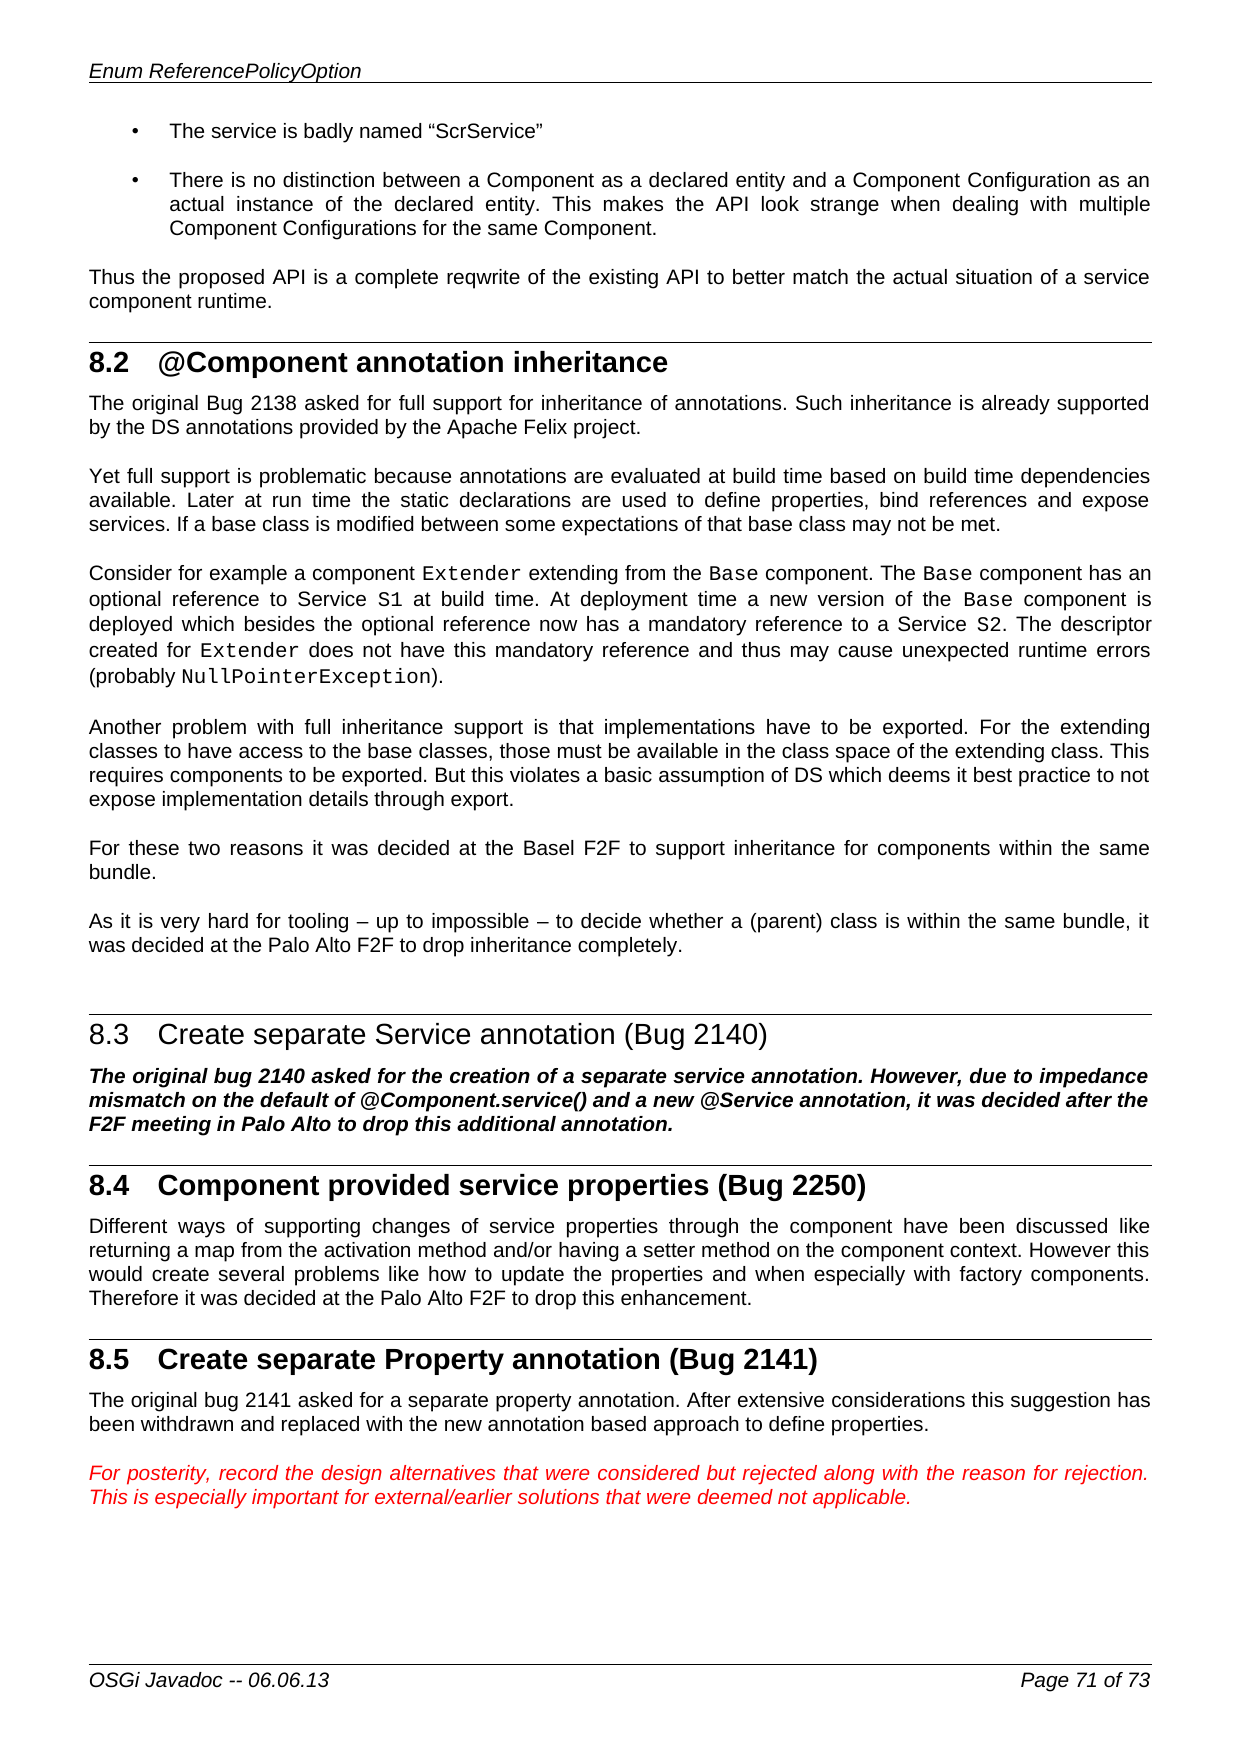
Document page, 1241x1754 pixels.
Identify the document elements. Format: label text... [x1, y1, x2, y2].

text As it is very hard for tooling – up to impossible – to decide whether a (parent) class is within the same bundle, it was decided at the Palo Alto F2F to drop inheritance completely. [88, 908, 1152, 956]
text The original Bug 2138 asked for full support for inheritance of annotations. Such inheritance is already supported by the DS annotations provided by the Apache Felix project. [88, 391, 1152, 439]
text Yet full support is problematic because annotations are evaluated at build time based on build time dependencies available. Later at run time the static declarations are used to define properties, bind references and expose services. If a base class is modified between some expectations of that base class may not be met. [88, 464, 1152, 536]
text Thus the proposed API is a complete reqwrite of the existing API to better match the actual situation of a service component runtime. [88, 264, 1152, 312]
subtitle Create separate Service annotation (Bug 2140) [88, 1015, 1152, 1051]
list There is no distinction between a Component as a declared entity and a Component Configuration as an actual instance of the declared entity. This makes the API look strange when dealing with multiple Component Configurations for the same Component. [132, 167, 1152, 239]
subtitle Component provided service properties (Bug 2250) [88, 1166, 1152, 1201]
text Different ways of supporting changes of service properties through the component have been discussed like returning a map from the activation method and/or having a setter method on the component context. However this would create several problems like how to update the properties and when especially with factory components. Therefore it was decided at the Palo Alto F2F to drop this enhancement. [88, 1214, 1152, 1309]
text Consider for example a component Extender extending from the Base component. The Base component has an optional reference to Service S1 at build time. At deployment time a new version of the Base component is deployed which besides the optional reference now has a mandatory reference to a Service S2. The descriptor created for Extender does not have this mandatory reference and thus may cause unexpected runtime errors (probably NullPointerException). [88, 561, 1152, 690]
text The original bug 2141 asked for a separate property annotation. After extensive considerations this suggestion has been withdrawn and replaced with the new annotation based approach to define properties. [88, 1388, 1152, 1436]
text For these two reasons it was decided at the Basel F2F to support inheritance for components within the same bundle. [88, 836, 1152, 883]
text The original bug 2140 asked for the creation of a separate service annotation. However, due to impedance mismatch on the default of @Component.service() and a new @Service annotation, it was decided after the F2F meeting in Palo Alto to drop this additional annotation. [88, 1063, 1152, 1135]
subtitle @Component annotation inheritance [88, 343, 1152, 378]
text Another problem with full inheritance support is that implementations have to be exported. For the extending classes to have access to the base classes, those must be available in the class space of the extending class. This requires components to be exported. But this violates a basic assumption of DS which deems it best practice to not expose implementation details through export. [88, 715, 1152, 811]
text For posterity, record the design alternatives that were considered but rejected along with the reason for rejection. This is especially important for external/earlier solutions that were deemed not applicable. [88, 1461, 1152, 1509]
subtitle Create separate Property annotation (Bug 2141) [88, 1340, 1152, 1375]
list The service is badly named “ScrService” [132, 118, 1152, 142]
